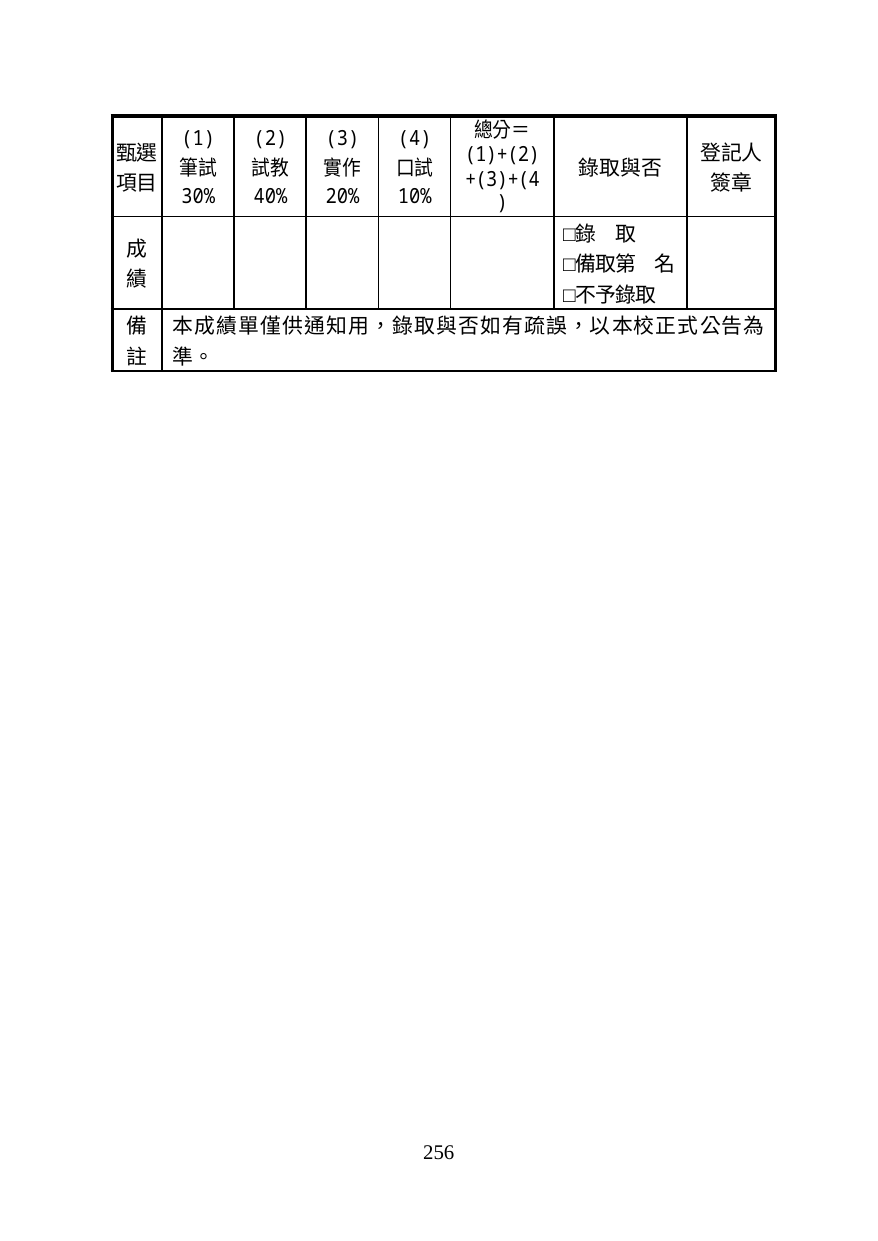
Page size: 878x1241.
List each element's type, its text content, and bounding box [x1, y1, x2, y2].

table_header 登記人簽章 [688, 118, 774, 216]
table_cell □錄 取 □備取第 名 □不予錄取 [555, 217, 686, 308]
table_header 甄選 項目 [114, 118, 161, 216]
table_cell 成 績 [114, 217, 161, 308]
table_header (2)試教40% [235, 118, 305, 216]
table_cell [235, 217, 305, 308]
table_cell [163, 217, 233, 308]
table_cell [451, 217, 553, 308]
table_cell 本成績單僅供通知用，錄取與否如有疏誤，以本校正式公告為準。 [163, 310, 774, 370]
table_cell [688, 217, 774, 308]
table_header (3)實作20% [307, 118, 378, 216]
table_header 總分＝(1)+(2) +(3)+(4) [451, 118, 553, 216]
table_cell [307, 217, 378, 308]
table_header (1)筆試30% [163, 118, 233, 216]
table_cell 備註 [114, 310, 161, 370]
table_header (4)口試10% [379, 118, 450, 216]
table_header 錄取與否 [555, 118, 686, 216]
table_cell [379, 217, 450, 308]
